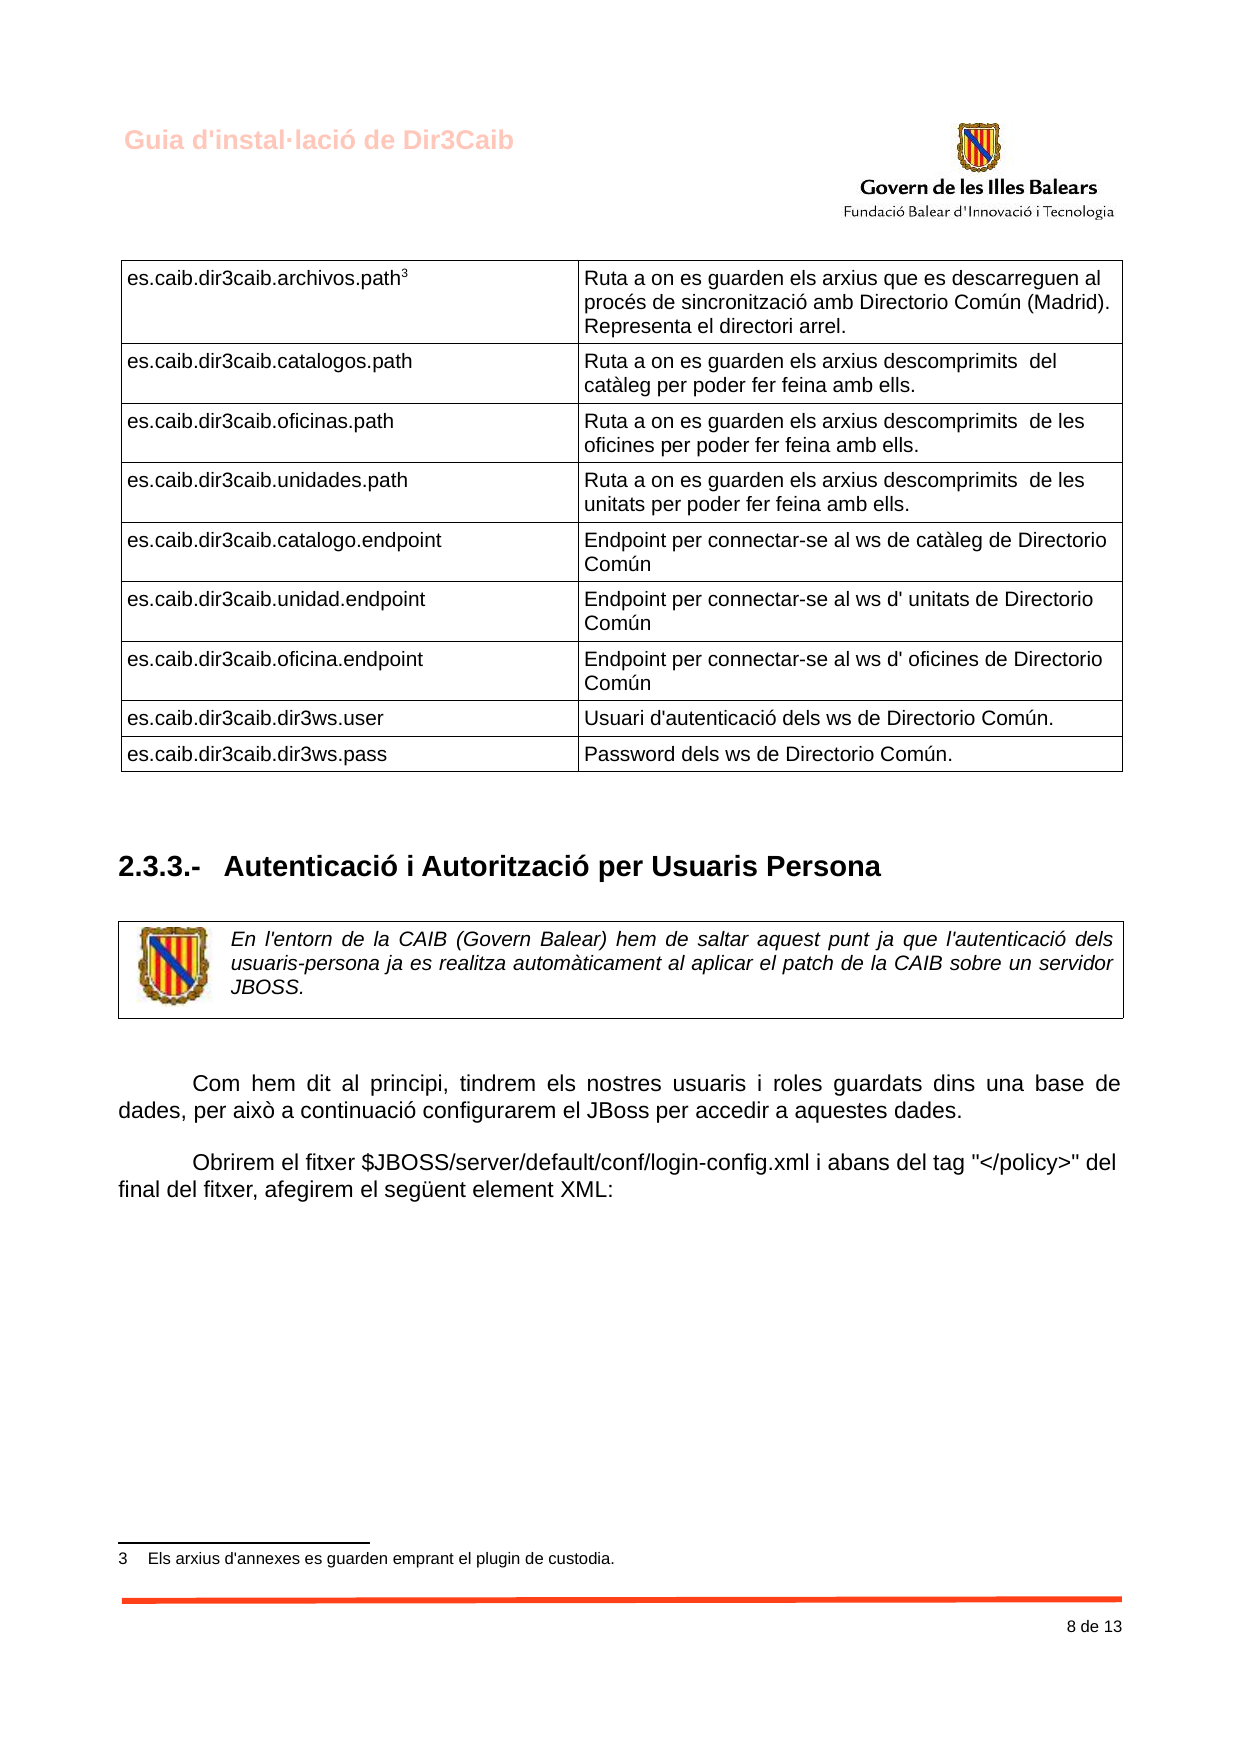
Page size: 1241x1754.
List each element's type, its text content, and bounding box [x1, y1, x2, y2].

table_cell Ruta a on es guarden els arxius que es descarreguen al procés de sincronització amb Directorio Común (Madrid). Representa el directori arrel. [579, 261, 1122, 343]
table_cell Ruta a on es guarden els arxius descomprimits de les oficines per poder fer feina amb ells. [579, 404, 1122, 462]
table_cell Endpoint per connectar-se al ws d' unitats de Directorio Común [579, 582, 1122, 641]
table_cell es.caib.dir3caib.dir3ws.pass [122, 737, 578, 771]
text Com hem dit al principi, tindrem els nostres usuaris i roles guardats dins una base de dades, per això a continuació configurarem el JBoss per accedir a aquestes dades. [118, 1070, 1122, 1123]
table_header [119, 922, 225, 1017]
text Obrirem el fitxer $JBOSS/server/default/conf/login-config.xml i abans del tag "</policy>" del final del fitxer, afegirem el següent element XML: [118, 1149, 1122, 1202]
table_cell Endpoint per connectar-se al ws de catàleg de Directorio Común [579, 523, 1122, 581]
table_cell Usuari d'autenticació dels ws de Directorio Común. [579, 701, 1122, 736]
table_cell es.caib.dir3caib.unidades.path [122, 463, 578, 522]
subtitle Autenticació i Autorització per Usuaris Persona [118, 849, 1122, 883]
picture [840, 123, 1117, 220]
table_cell es.caib.dir3caib.oficinas.path [122, 404, 578, 462]
table_cell es.caib.dir3caib.dir3ws.user [122, 701, 578, 736]
table_cell es.caib.dir3caib.unidad.endpoint [122, 582, 578, 641]
table_cell es.caib.dir3caib.catalogo.endpoint [122, 523, 578, 581]
table_cell es.caib.dir3caib.archivos.path [122, 261, 578, 343]
table_header En l'entorn de la CAIB (Govern Balear) hem de saltar aquest punt ja que l'autenticació dels usuaris-persona ja es realitza automàticament al aplicar el patch de la CAIB sobre un servidor JBOSS. [225, 922, 1123, 1017]
table_cell Password dels ws de Directorio Común. [579, 737, 1122, 771]
table_cell Endpoint per connectar-se al ws d' oficines de Directorio Común [579, 642, 1122, 700]
table_cell Ruta a on es guarden els arxius descomprimits de les unitats per poder fer feina amb ells. [579, 463, 1122, 522]
table_cell es.caib.dir3caib.catalogos.path [122, 344, 578, 403]
table_cell es.caib.dir3caib.oficina.endpoint [122, 642, 578, 700]
picture [134, 927, 214, 1007]
table_cell Ruta a on es guarden els arxius descomprimits del catàleg per poder fer feina amb ells. [579, 344, 1122, 403]
